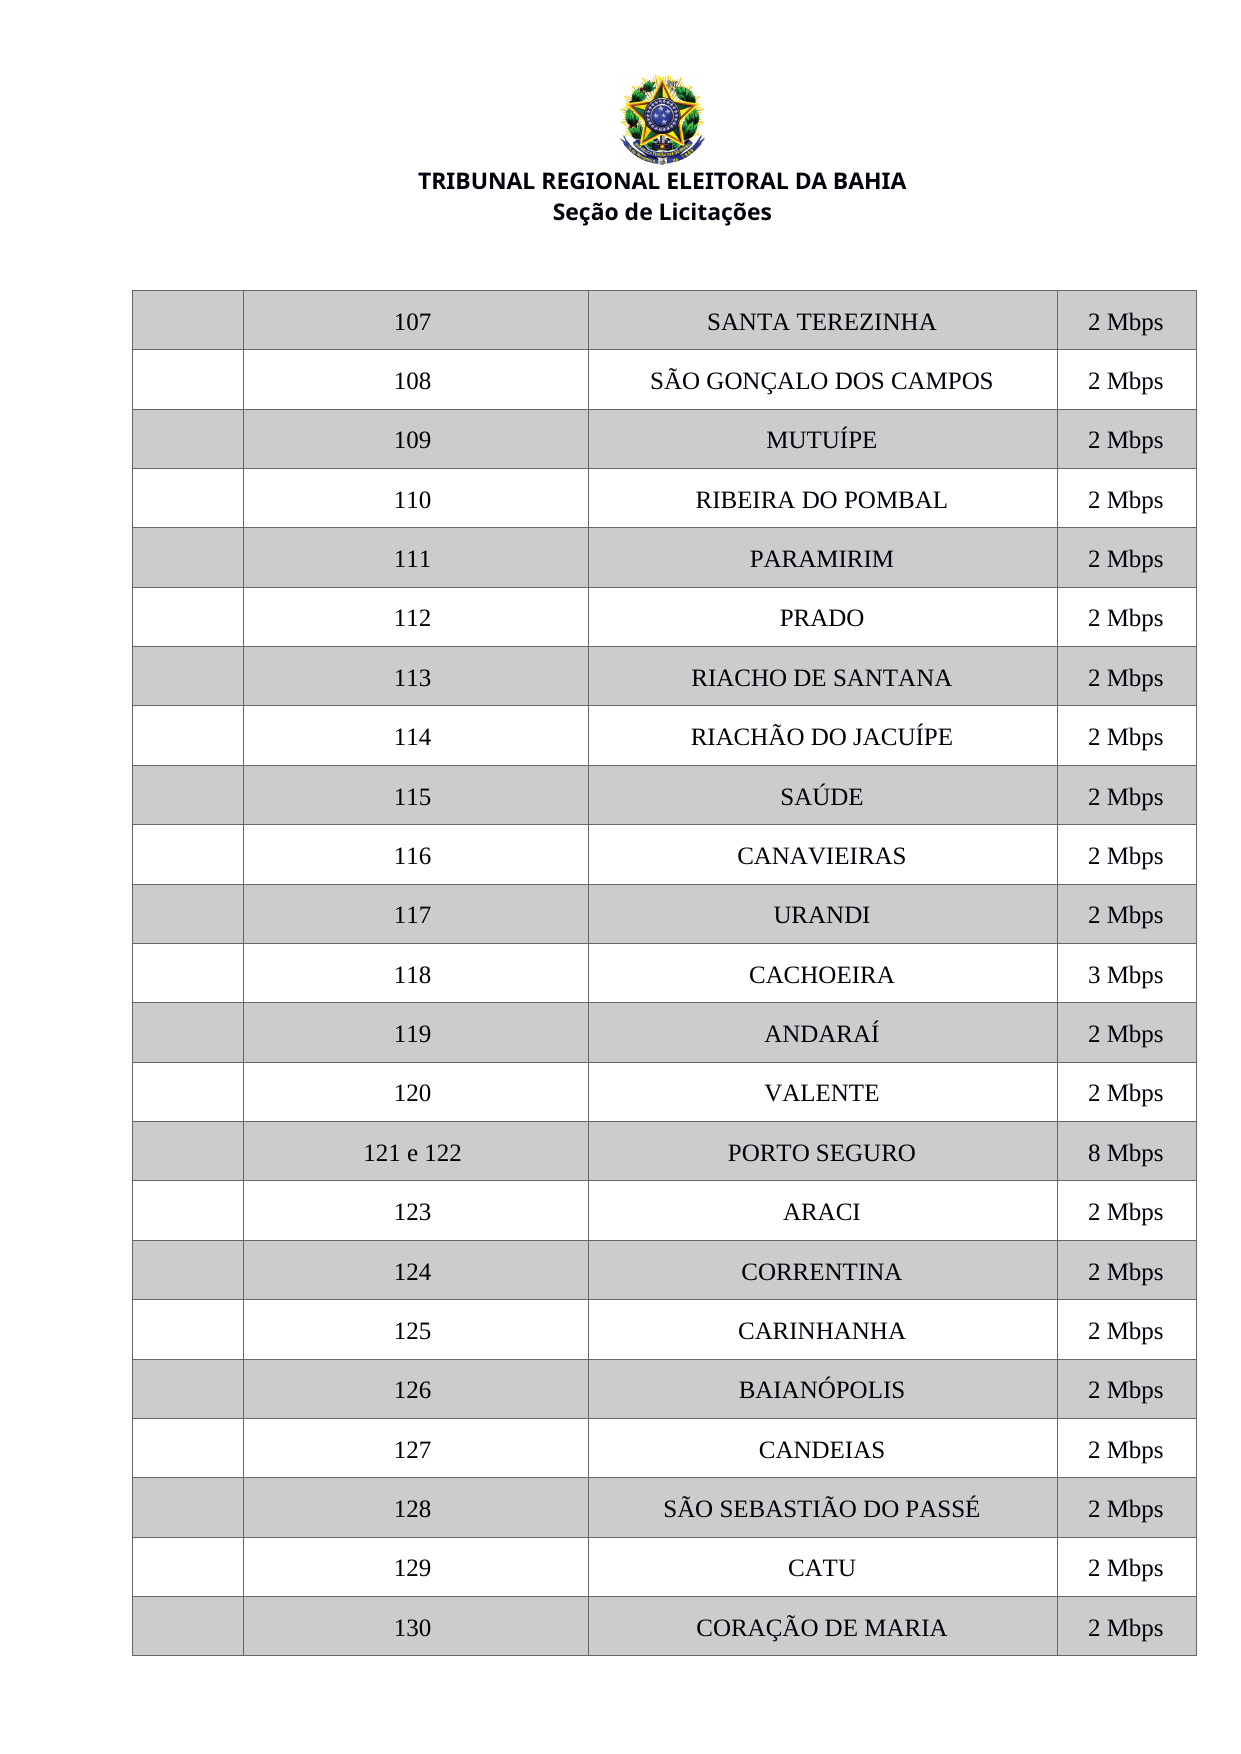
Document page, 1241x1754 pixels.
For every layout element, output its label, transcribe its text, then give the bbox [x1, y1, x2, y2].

table_cell 3 Mbps [1058, 944, 1196, 1002]
table_cell SÃO SEBASTIÃO DO PASSÉ [589, 1478, 1057, 1537]
table_cell 123 [244, 1181, 588, 1240]
table_cell [133, 944, 243, 1002]
table_cell 2 Mbps [1058, 410, 1196, 468]
table_cell 127 [244, 1419, 588, 1477]
table_cell 118 [244, 944, 588, 1002]
table_cell 2 Mbps [1058, 1419, 1196, 1477]
table_cell [133, 647, 243, 705]
table_cell CATU [589, 1538, 1057, 1596]
table_cell [133, 1003, 243, 1062]
table_cell CANAVIEIRAS [589, 825, 1057, 883]
table_cell [133, 1122, 243, 1180]
table_cell CACHOEIRA [589, 944, 1057, 1002]
table_cell 108 [244, 350, 588, 408]
table_cell 128 [244, 1478, 588, 1537]
table_cell [133, 1181, 243, 1240]
table_cell PRADO [589, 588, 1057, 646]
table_cell VALENTE [589, 1063, 1057, 1121]
table_cell 115 [244, 766, 588, 824]
table_cell CANDEIAS [589, 1419, 1057, 1477]
table_cell 111 [244, 528, 588, 587]
table_cell 112 [244, 588, 588, 646]
table_cell [133, 885, 243, 943]
table_cell [133, 1360, 243, 1418]
table_cell 8 Mbps [1058, 1122, 1196, 1180]
table_cell RIACHO DE SANTANA [589, 647, 1057, 705]
table_cell 125 [244, 1300, 588, 1358]
table_cell [133, 825, 243, 883]
table_cell [133, 1419, 243, 1477]
table_cell SAÚDE [589, 766, 1057, 824]
table_cell [133, 1063, 243, 1121]
table_cell 116 [244, 825, 588, 883]
table_cell 2 Mbps [1058, 1597, 1196, 1655]
table_cell [133, 588, 243, 646]
table_cell 121 e 122 [244, 1122, 588, 1180]
table_cell 113 [244, 647, 588, 705]
table_cell [133, 1241, 243, 1299]
table_cell [133, 291, 243, 349]
table_cell [133, 528, 243, 587]
table_cell 2 Mbps [1058, 706, 1196, 765]
table_cell 2 Mbps [1058, 1063, 1196, 1121]
table_cell PORTO SEGURO [589, 1122, 1057, 1180]
table_cell [133, 706, 243, 765]
table_cell 119 [244, 1003, 588, 1062]
table_cell SÃO GONÇALO DOS CAMPOS [589, 350, 1057, 408]
table_cell 109 [244, 410, 588, 468]
table_cell SANTA TEREZINHA [589, 291, 1057, 349]
table_cell [133, 350, 243, 408]
table_cell RIBEIRA DO POMBAL [589, 469, 1057, 527]
table_cell 2 Mbps [1058, 885, 1196, 943]
table_cell ARACI [589, 1181, 1057, 1240]
table_cell 2 Mbps [1058, 528, 1196, 587]
table_cell [133, 1597, 243, 1655]
table_cell 2 Mbps [1058, 1003, 1196, 1062]
table_cell [133, 1538, 243, 1596]
table_cell [133, 469, 243, 527]
table_cell MUTUÍPE [589, 410, 1057, 468]
table_cell 2 Mbps [1058, 588, 1196, 646]
table_cell 114 [244, 706, 588, 765]
table_cell 2 Mbps [1058, 1360, 1196, 1418]
table_cell 110 [244, 469, 588, 527]
table_cell CORAÇÃO DE MARIA [589, 1597, 1057, 1655]
table_cell ANDARAÍ [589, 1003, 1057, 1062]
table_cell [133, 766, 243, 824]
table_cell 120 [244, 1063, 588, 1121]
table_cell 2 Mbps [1058, 469, 1196, 527]
table_cell 130 [244, 1597, 588, 1655]
table_cell RIACHÃO DO JACUÍPE [589, 706, 1057, 765]
table_cell 117 [244, 885, 588, 943]
table_cell 124 [244, 1241, 588, 1299]
table_cell CORRENTINA [589, 1241, 1057, 1299]
table_cell 107 [244, 291, 588, 349]
table_cell BAIANÓPOLIS [589, 1360, 1057, 1418]
table_cell 2 Mbps [1058, 825, 1196, 883]
table_cell 2 Mbps [1058, 350, 1196, 408]
table_cell [133, 1478, 243, 1537]
table_cell CARINHANHA [589, 1300, 1057, 1358]
table_cell 2 Mbps [1058, 1241, 1196, 1299]
table_cell PARAMIRIM [589, 528, 1057, 587]
table_cell 2 Mbps [1058, 1300, 1196, 1358]
table_cell 2 Mbps [1058, 647, 1196, 705]
table_cell 2 Mbps [1058, 291, 1196, 349]
table_cell [133, 1300, 243, 1358]
table_cell 129 [244, 1538, 588, 1596]
table_cell 2 Mbps [1058, 1181, 1196, 1240]
table_cell 126 [244, 1360, 588, 1418]
table_cell 2 Mbps [1058, 1478, 1196, 1537]
table_cell URANDI [589, 885, 1057, 943]
table_cell 2 Mbps [1058, 1538, 1196, 1596]
table_cell [133, 410, 243, 468]
table_cell 2 Mbps [1058, 766, 1196, 824]
